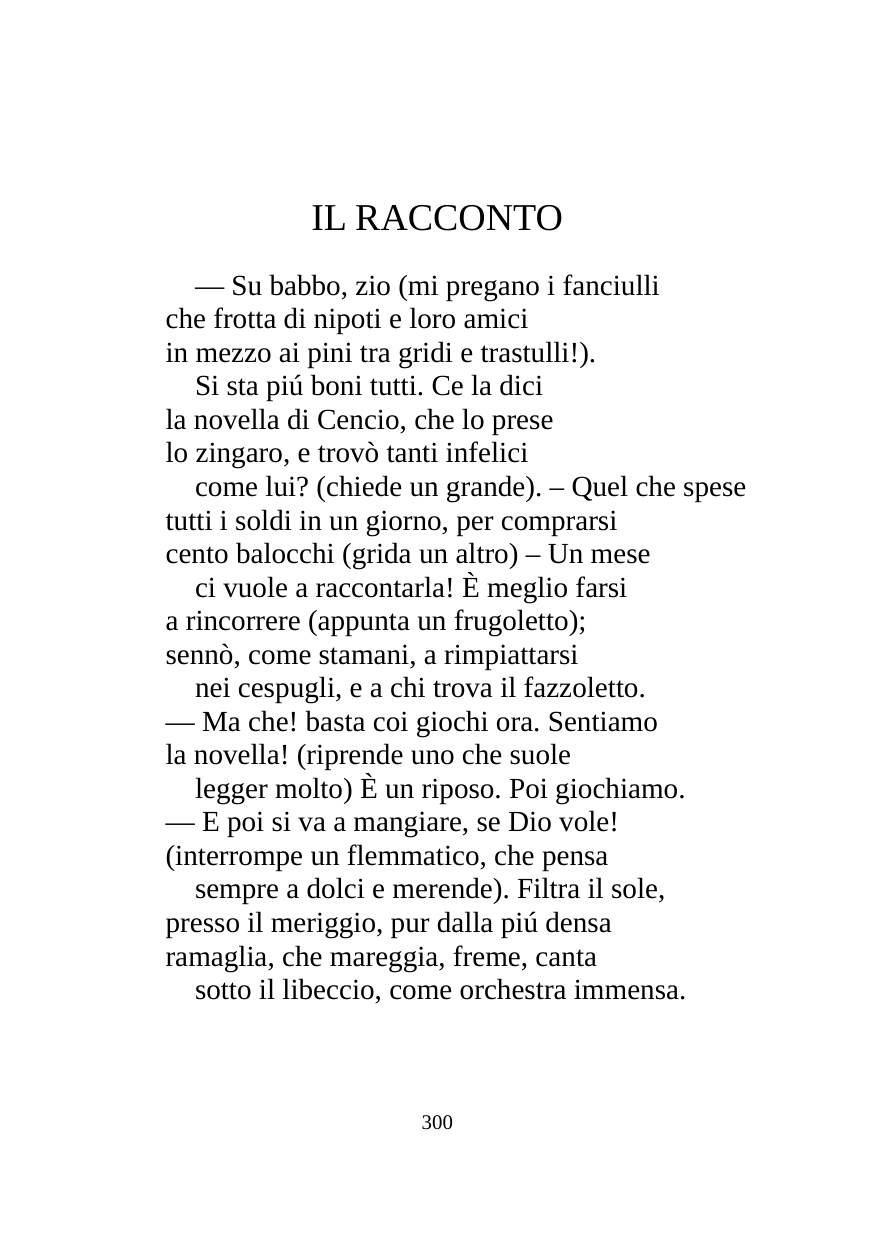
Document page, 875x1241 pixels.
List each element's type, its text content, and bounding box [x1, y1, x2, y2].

text legger molto) È un riposo. Poi giochiamo. — E poi si va a mangiare, se Dio vole! (interrompe un flemmatico, che pensa [165, 771, 768, 872]
text nei cespugli, e a chi trova il fazzoletto. — Ma che! basta coi giochi ora. Sentiamo la novella! (riprende uno che suole [165, 670, 768, 771]
text sotto il libeccio, come orchestra immensa. [165, 972, 768, 1006]
subtitle IL RACCONTO [106, 195, 768, 238]
text ci vuole a raccontarla! È meglio farsi a rincorrere (appunta un frugoletto); sennò, come stamani, a rimpiattarsi [165, 570, 768, 670]
text Si sta piú boni tutti. Ce la dici la novella di Cencio, che lo prese lo zingaro, e trovò tanti infelici [165, 368, 768, 469]
text sempre a dolci e merende). Filtra il sole, presso il meriggio, pur dalla piú densa ramaglia, che mareggia, freme, canta [165, 872, 768, 972]
text come lui? (chiede un grande). – Quel che spese tutti i soldi in un giorno, per comprarsi cento balocchi (grida un altro) – Un mese [165, 469, 768, 570]
text — Su babbo, zio (mi pregano i fanciulli che frotta di nipoti e loro amici in mezzo ai pini tra gridi e trastulli!). [165, 268, 768, 368]
